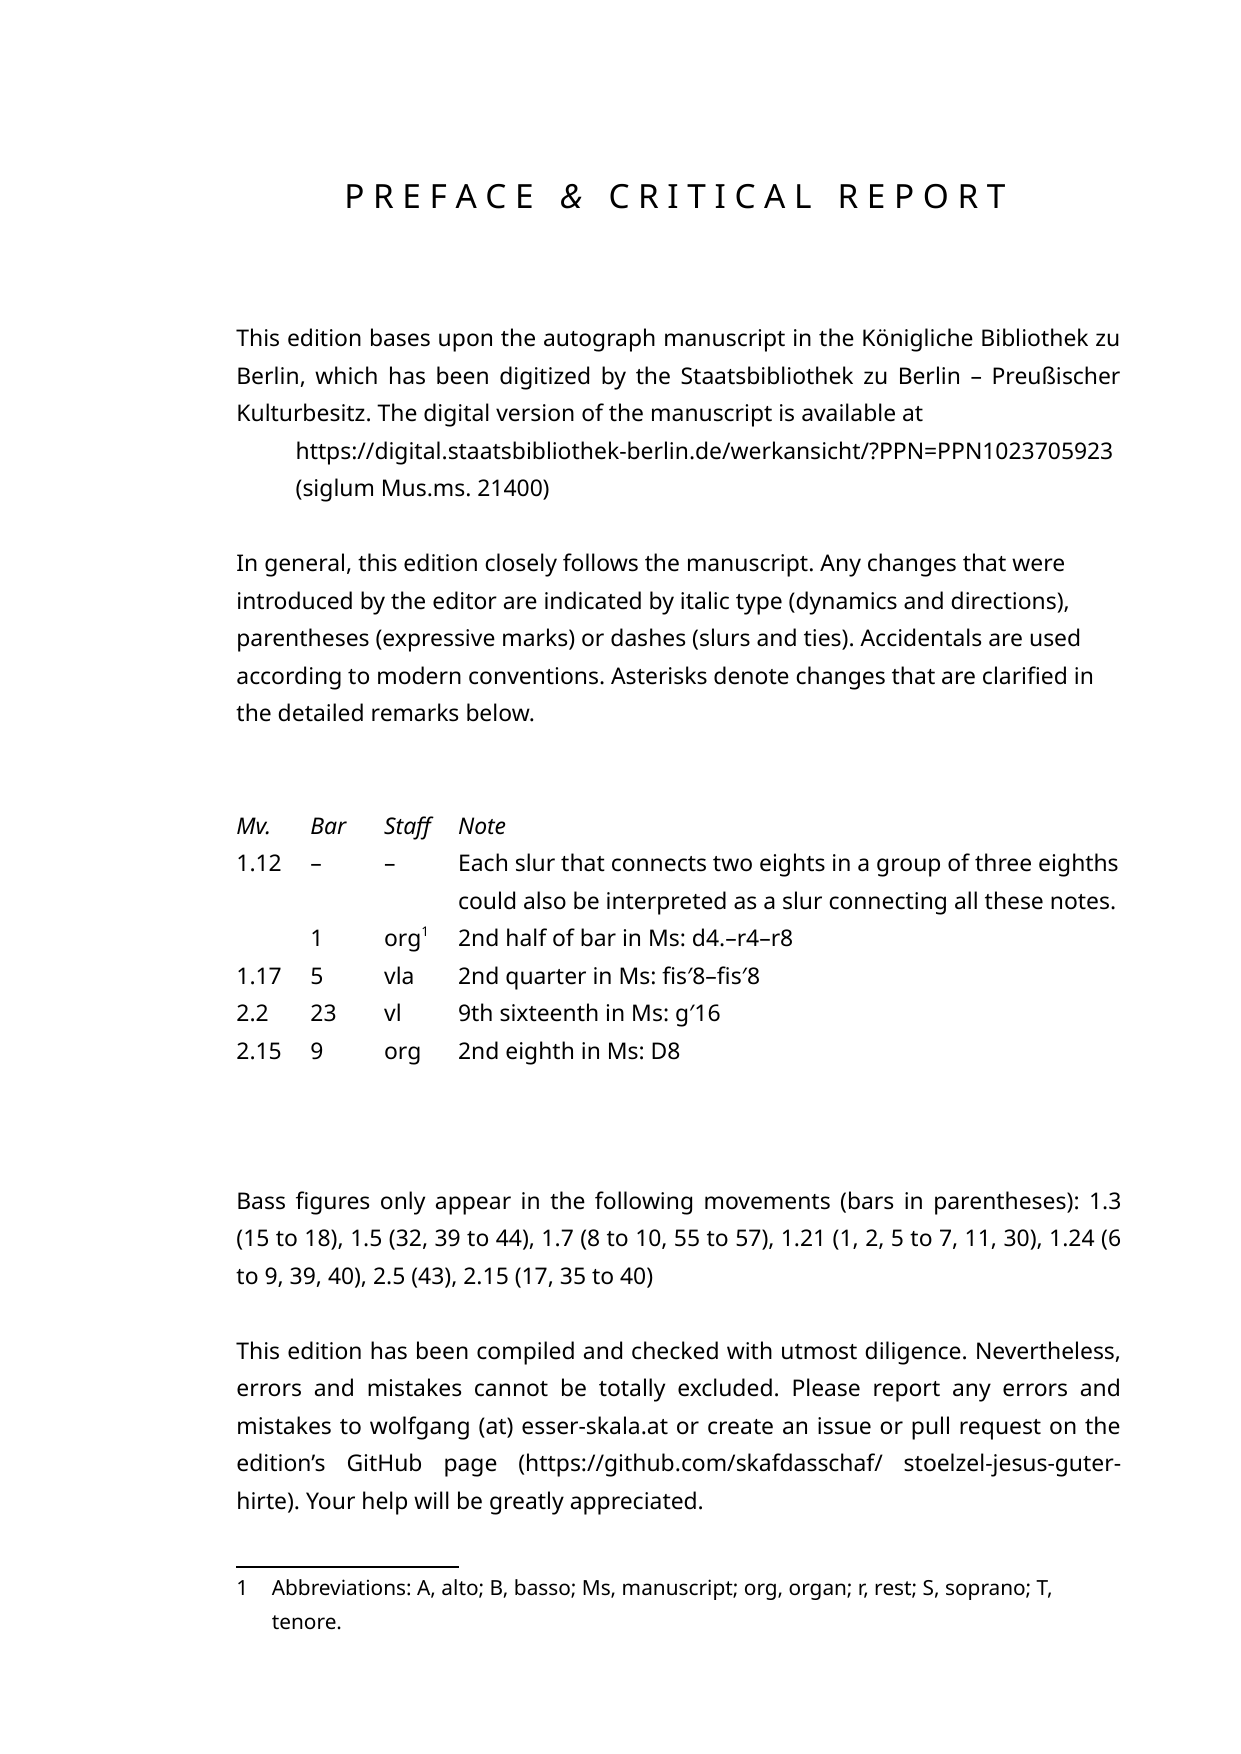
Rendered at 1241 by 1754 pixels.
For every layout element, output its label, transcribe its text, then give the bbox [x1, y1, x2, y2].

text This edition has been compiled and checked with utmost diligence. Nevertheless, errors and mistakes cannot be totally excluded. Please report any errors and mistakes to wolfgang (at) esser-skala.at or create an issue or pull request on the edition’s GitHub page (https://github.com/skafdasschaf/ stoelzel-jesus-guter-hirte). Your help will be greatly appreciated. [236, 1335, 1122, 1516]
text https://digital.staatsbibliothek-berlin.de/werkansicht/?PPN=PPN1023705923 (siglum Mus.ms. 21400) [236, 435, 1122, 504]
text In general, this edition closely follows the manuscript. Any changes that were introduced by the editor are indicated by italic type (dynamics and directions), parentheses (expressive marks) or dashes (slurs and ties). Accidentals are used according to modern conventions. Asterisks denote changes that are clarified in the detailed remarks below. Mv. Bar Staff Note 1.12 – – Each slur that connects two eights in a group of three eighths could also be interpreted as a slur connecting all these notes. 1 org 2nd half of bar in Ms: d4.–r4–r8 1.17 5 vla 2nd quarter in Ms: fis′8–fis′8 2.2 23 vl 9th sixteenth in Ms: g′16 2.15 9 org 2nd eighth in Ms: D8 [236, 547, 1122, 1066]
text Bass figures only appear in the following movements (bars in parentheses): 1.3 (15 to 18), 1.5 (32, 39 to 44), 1.7 (8 to 10, 55 to 57), 1.21 (1, 2, 5 to 7, 11, 30), 1.24 (6 to 9, 39, 40), 2.5 (43), 2.15 (17, 35 to 40) [236, 1185, 1122, 1291]
text This edition bases upon the autograph manuscript in the Königliche Bibliothek zu Berlin, which has been digitized by the Staatsbibliothek zu Berlin – Preußischer Kulturbesitz. The digital version of the manuscript is available at [236, 322, 1122, 429]
text Abbreviations: A, alto; B, basso; Ms, manuscript; org, organ; r, rest; S, soprano; T, tenore. [236, 1573, 1122, 1636]
text P R E F A C E & C R I T I C A L R E P O R T [236, 173, 1122, 218]
